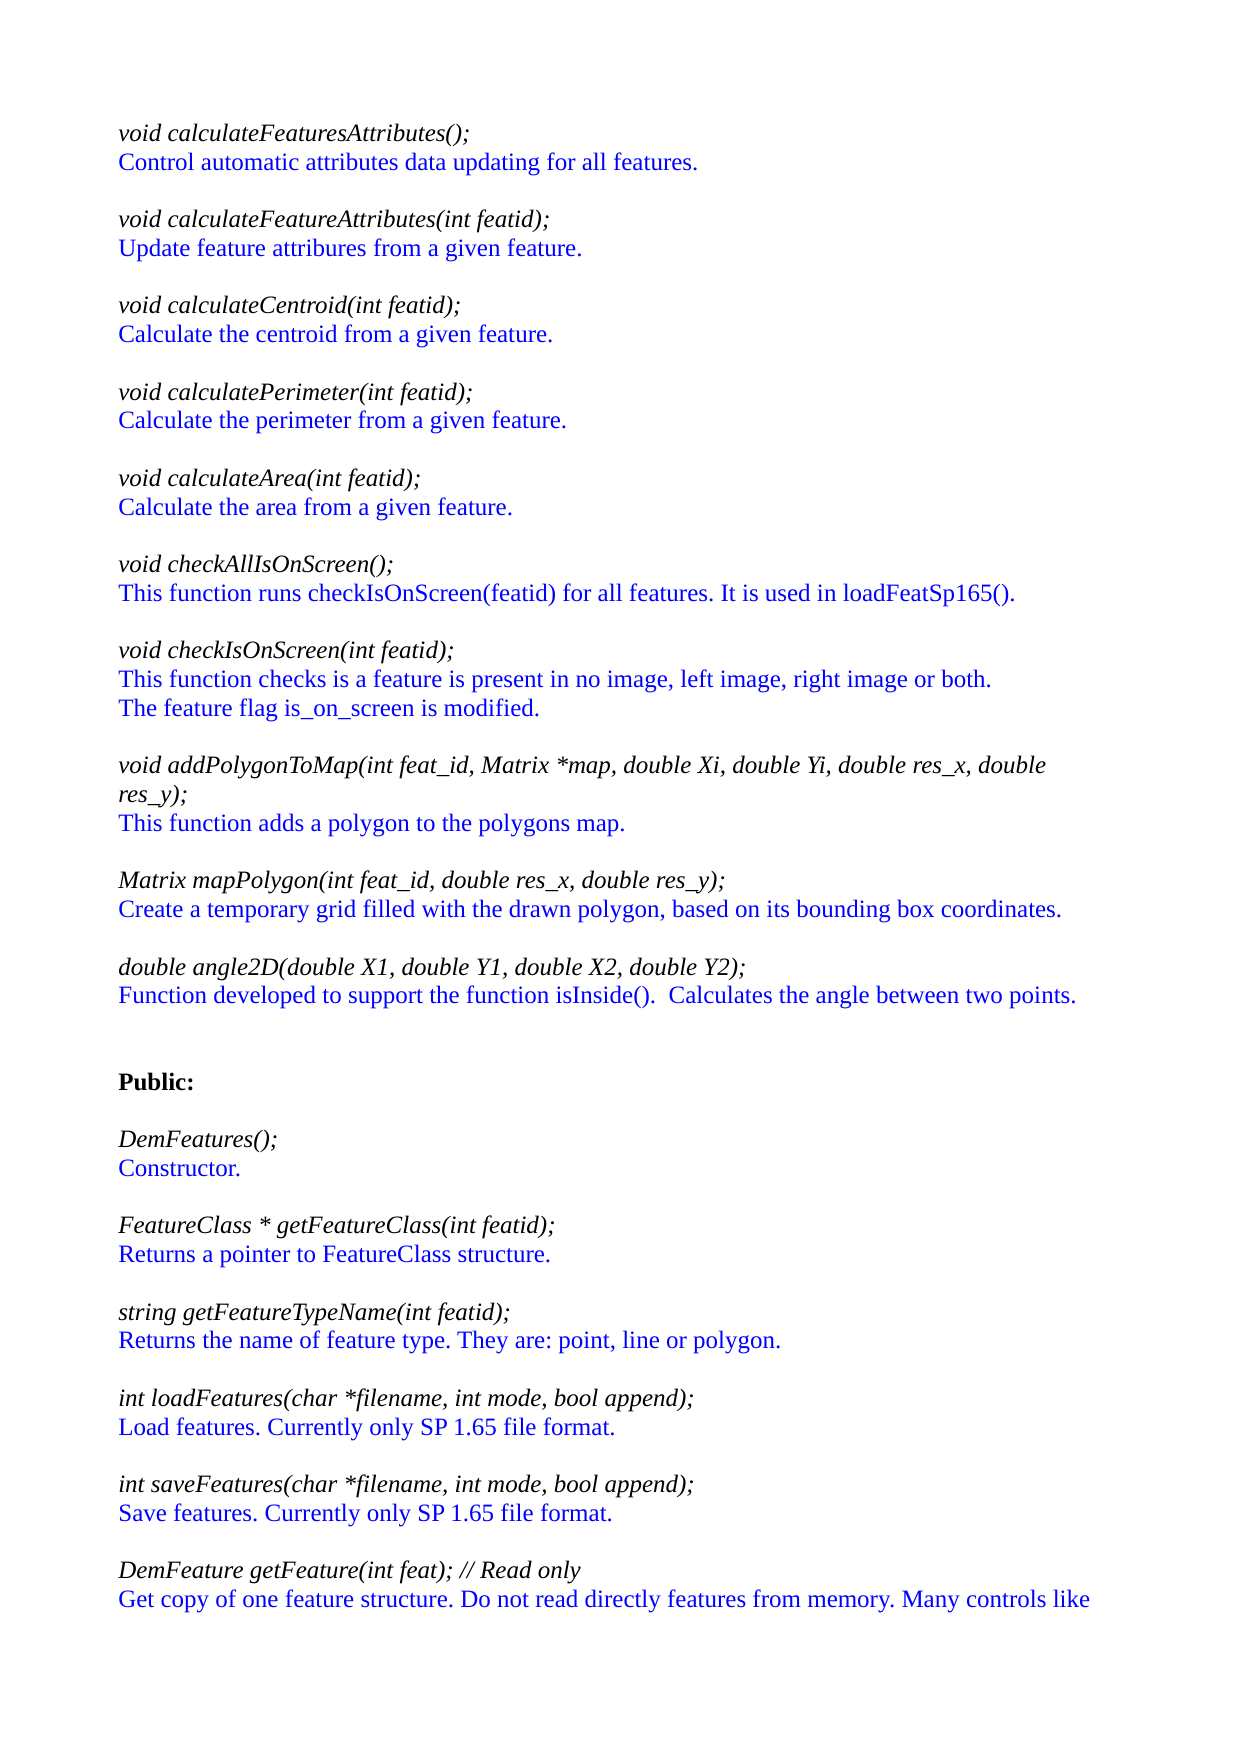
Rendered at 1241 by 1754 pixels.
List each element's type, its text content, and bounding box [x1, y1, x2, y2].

text Function developed to support the function isInside(). Calculates the angle between two points. [118, 981, 1122, 1009]
text Returns a pointer to FeatureClass structure. [118, 1239, 1122, 1268]
text Public: [118, 1067, 1122, 1096]
text void calculateArea(int featid); [118, 463, 1122, 492]
text Get copy of one feature structure. Do not read directly features from memory. Many controls like [118, 1584, 1122, 1613]
text Matrix mapPolygon(int feat_id, double res_x, double res_y); [118, 866, 1122, 894]
text void checkIsOnScreen(int featid); [118, 636, 1122, 664]
text Constructor. [118, 1153, 1122, 1182]
text int loadFeatures(char *filename, int mode, bool append); [118, 1383, 1122, 1412]
text void calculateFeaturesAttributes(); [118, 118, 1122, 147]
text DemFeatures(); [118, 1124, 1122, 1153]
text Calculate the perimeter from a given feature. [118, 406, 1122, 434]
text FeatureClass * getFeatureClass(int featid); [118, 1211, 1122, 1239]
text Load features. Currently only SP 1.65 file format. [118, 1412, 1122, 1441]
text Calculate the area from a given feature. [118, 492, 1122, 521]
text double angle2D(double X1, double Y1, double X2, double Y2); [118, 952, 1122, 981]
text void calculatePerimeter(int featid); [118, 377, 1122, 406]
text void checkAllIsOnScreen(); [118, 549, 1122, 578]
text Save features. Currently only SP 1.65 file format. [118, 1498, 1122, 1527]
text The feature flag is_on_screen is modified. [118, 693, 1122, 722]
text This function adds a polygon to the polygons map. [118, 808, 1122, 837]
text Update feature attribures from a given feature. [118, 233, 1122, 262]
text This function checks is a feature is present in no image, left image, right image or both. [118, 664, 1122, 693]
text int saveFeatures(char *filename, int mode, bool append); [118, 1469, 1122, 1498]
text This function runs checkIsOnScreen(featid) for all features. It is used in loadFeatSp165(). [118, 578, 1122, 607]
text Returns the name of feature type. They are: point, line or polygon. [118, 1326, 1122, 1354]
text Control automatic attributes data updating for all features. [118, 147, 1122, 176]
text void calculateFeatureAttributes(int featid); [118, 204, 1122, 233]
text string getFeatureTypeName(int featid); [118, 1297, 1122, 1326]
text void addPolygonToMap(int feat_id, Matrix *map, double Xi, double Yi, double res_x, double res_y); [118, 751, 1122, 808]
text Calculate the centroid from a given feature. [118, 319, 1122, 348]
text Create a temporary grid filled with the drawn polygon, based on its bounding box coordinates. [118, 894, 1122, 923]
text DemFeature getFeature(int feat); // Read only [118, 1556, 1122, 1584]
text void calculateCentroid(int featid); [118, 291, 1122, 319]
